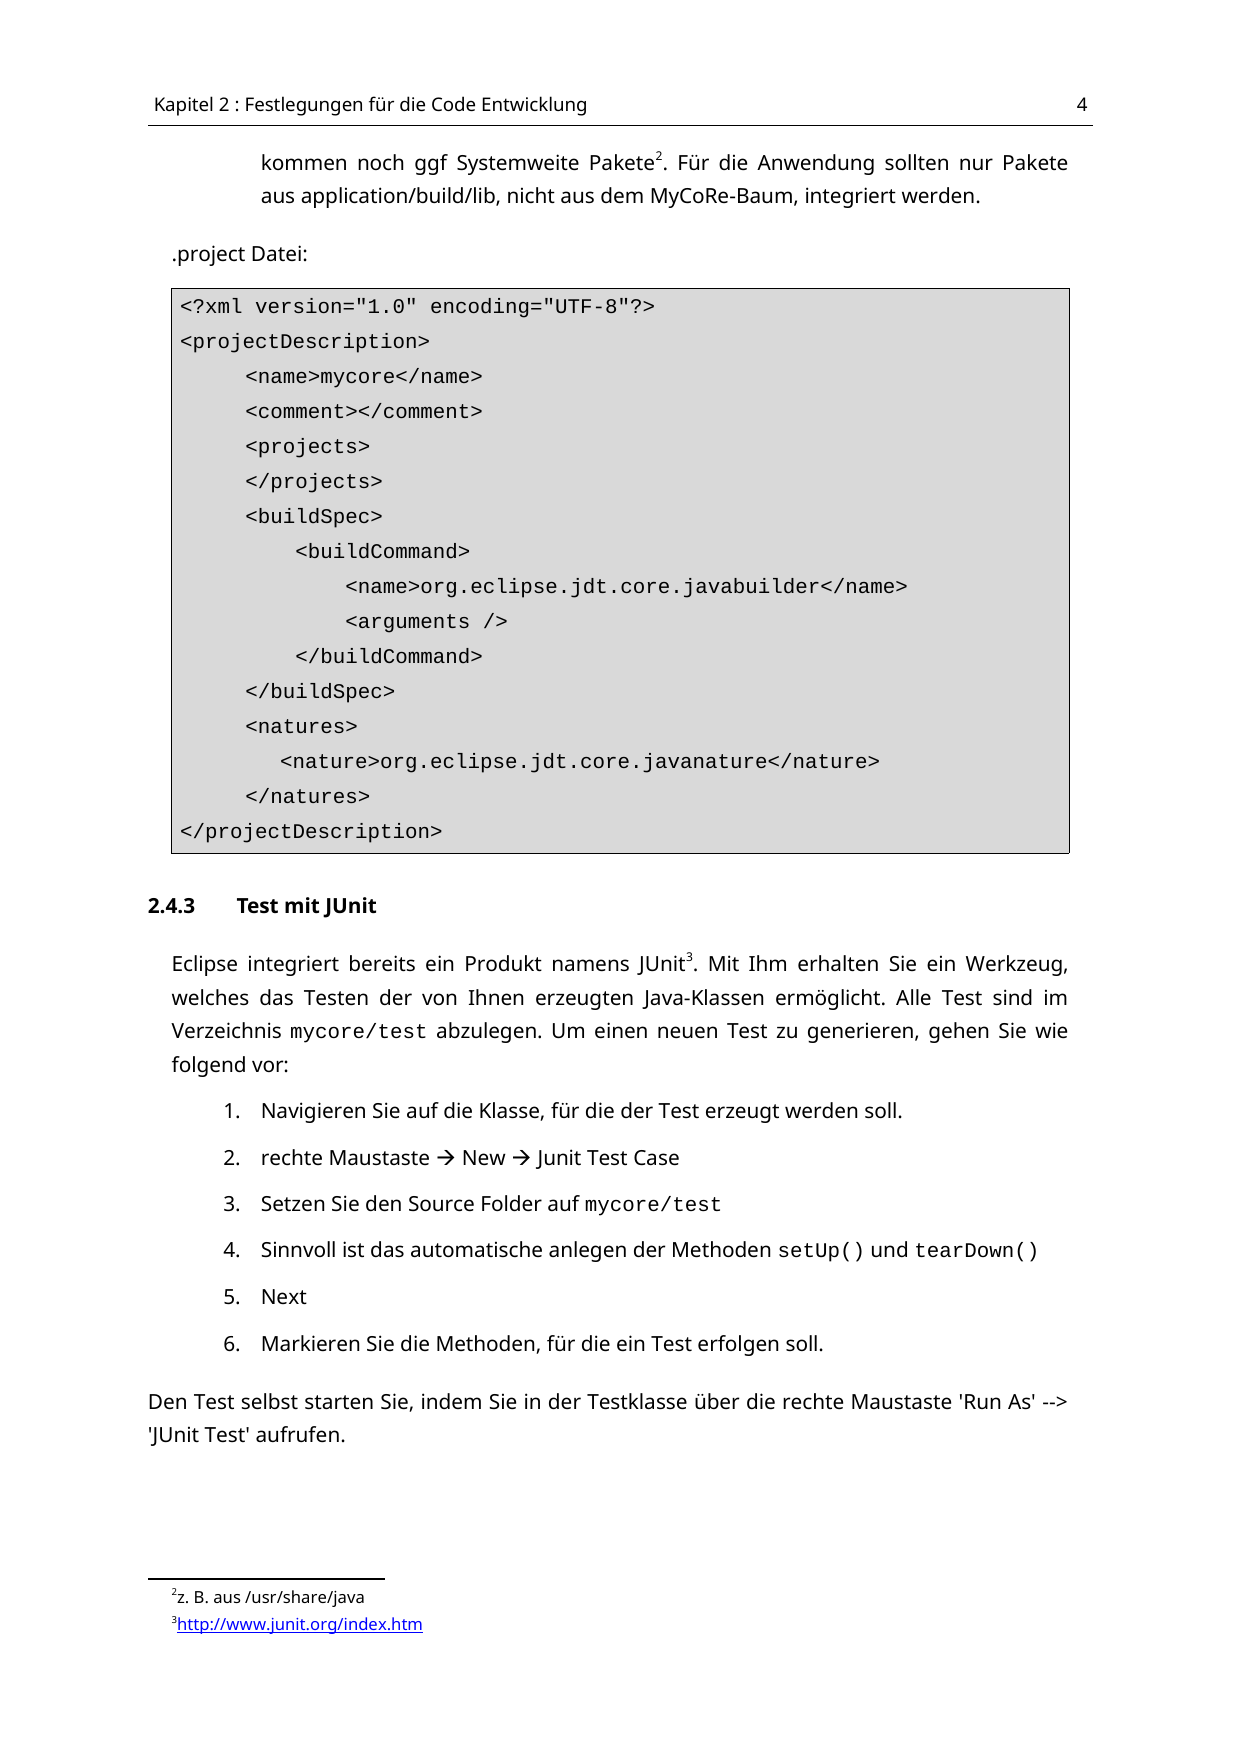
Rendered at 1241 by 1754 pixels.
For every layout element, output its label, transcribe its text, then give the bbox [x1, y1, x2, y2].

text <?xml version="1.0" encoding="UTF-8"?> [172, 289, 1069, 320]
list Sinnvoll ist das automatische anlegen der Methoden setUp() und tearDown() [185, 1236, 1069, 1264]
text http://www.junit.org/index.htm [171, 1613, 1069, 1636]
text <natures> [172, 708, 1069, 740]
list z. B. aus /usr/share/java [171, 1585, 1069, 1608]
text <arguments /> [172, 603, 1069, 635]
list Markieren Sie die Methoden, für die ein Test erfolgen soll. [185, 1329, 1069, 1357]
list Next [185, 1282, 1069, 1311]
text <projects> [172, 428, 1069, 460]
text </projectDescription> [172, 813, 1069, 853]
text </projects> [172, 463, 1069, 495]
text <name>mycore</name> [172, 358, 1069, 390]
list kommen noch ggf Systemweite Pakete. Für die Anwendung sollten nur Pakete aus application/build/lib, nicht aus dem MyCoRe-Baum, integriert werden. [185, 148, 1069, 210]
text <projectDescription> [172, 323, 1069, 355]
text .project Datei: [171, 239, 1069, 268]
text <buildSpec> [172, 498, 1069, 530]
subtitle Test mit JUnit [148, 891, 1092, 919]
text <nature>org.eclipse.jdt.core.javanature</nature> [172, 743, 1069, 775]
list Navigieren Sie auf die Klasse, für die der Test erzeugt werden soll. [185, 1096, 1069, 1124]
text <name>org.eclipse.jdt.core.javabuilder</name> [172, 568, 1069, 600]
list rechte Maustaste  New  Junit Test Case [185, 1143, 1069, 1171]
text </buildSpec> [172, 673, 1069, 705]
list Setzen Sie den Source Folder auf mycore/test [185, 1189, 1069, 1217]
text </buildCommand> [172, 638, 1069, 670]
text <comment></comment> [172, 393, 1069, 425]
text <buildCommand> [172, 533, 1069, 565]
text </natures> [172, 778, 1069, 810]
text Eclipse integriert bereits ein Produkt namens JUnit. Mit Ihm erhalten Sie ein Werkzeug, welches das Testen der von Ihnen erzeugten Java-Klassen ermöglicht. Alle Test sind im Verzeichnis mycore/test abzulegen. Um einen neuen Test zu generieren, gehen Sie wie folgend vor: [171, 949, 1069, 1079]
text Den Test selbst starten Sie, indem Sie in der Testklasse über die rechte Maustaste 'Run As' --> 'JUnit Test' aufrufen. [148, 1387, 1069, 1449]
